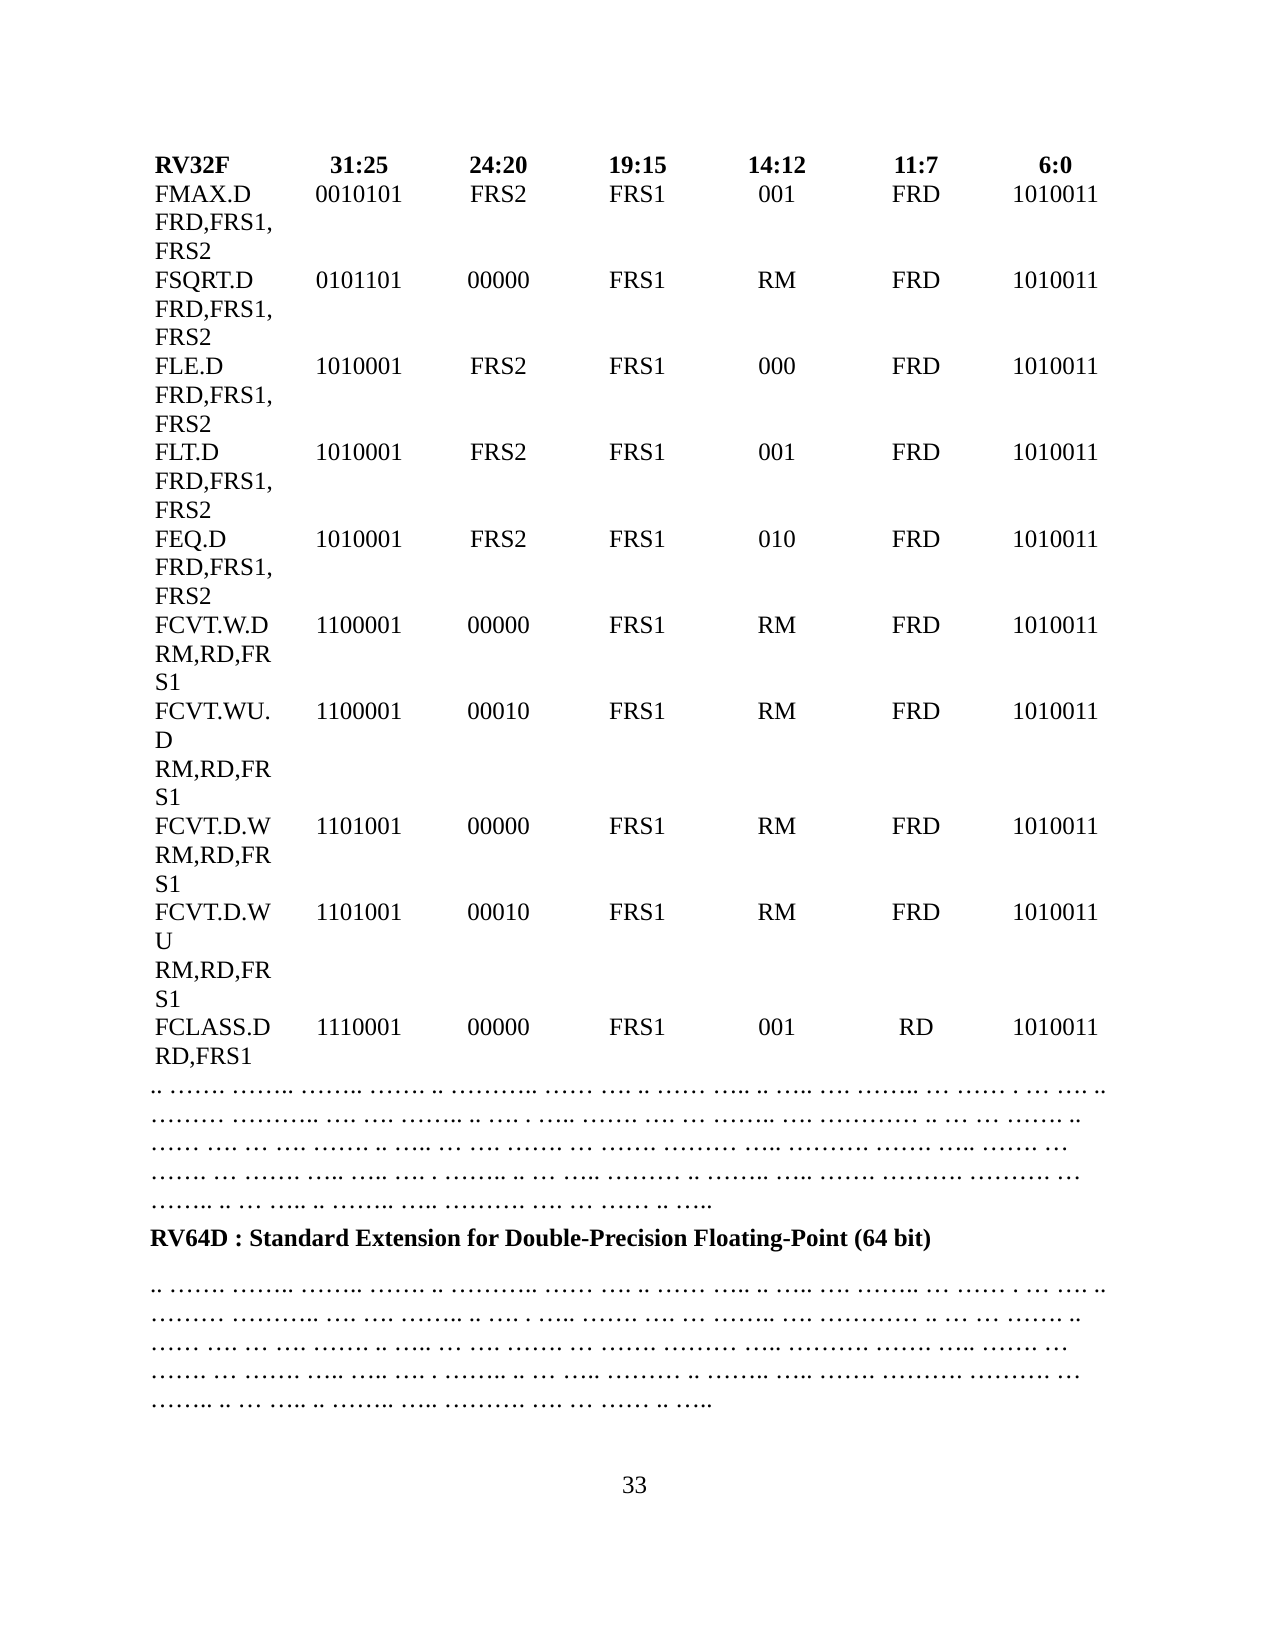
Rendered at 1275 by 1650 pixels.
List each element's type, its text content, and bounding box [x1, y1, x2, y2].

table_cell FCLASS.D RD,FRS1 [150, 1013, 289, 1070]
table_cell 00010 [429, 898, 568, 1012]
table_header 6:0 [986, 150, 1125, 179]
table_cell FRS1 [568, 351, 707, 437]
table_header 19:15 [568, 150, 707, 179]
table_cell FCVT.D.WU RM,RD,FRS1 [150, 898, 289, 1012]
table_cell RM [707, 696, 846, 811]
table_cell 1100001 [289, 696, 428, 811]
text RV64D : Standard Extension for Double-Precision Floating-Point (64 bit) [150, 1223, 1125, 1251]
table_cell FRS1 [568, 696, 707, 811]
table_cell 00000 [429, 265, 568, 351]
table_cell 001 [707, 179, 846, 265]
table_cell 1010011 [986, 351, 1125, 437]
table_cell 1010001 [289, 524, 428, 610]
table_cell 1010011 [986, 898, 1125, 1012]
table_cell FRD [846, 524, 986, 610]
table_cell FRS1 [568, 179, 707, 265]
table_cell FRD [846, 811, 986, 897]
table_cell 010 [707, 524, 846, 610]
table_cell FRD [846, 265, 986, 351]
table_cell 1010011 [986, 1013, 1125, 1070]
table_cell 0010101 [289, 179, 428, 265]
text .. ……. …….. …….. ……. .. ……….. …… …. .. …… ….. .. ….. …. …….. … …… . … …. .. ……… ……….. …. …. …….. .. …. . ….. ……. …. … …….. …. ………… .. … … ……. .. …… …. … …. ……. .. ….. … …. ……. … ……. ……… ….. ………. ……. ….. ……. … ……. … ……. ….. ….. …. . …….. .. … ….. ……… .. …….. ….. ……. ………. ………. … …….. .. … ….. .. …….. ….. ………. …. … …… .. ….. [150, 1269, 1125, 1413]
table_cell 1010011 [986, 811, 1125, 897]
table_cell FCVT.WU.D RM,RD,FRS1 [150, 696, 289, 811]
table_cell FMAX.D FRD,FRS1,FRS2 [150, 179, 289, 265]
table_cell 1010011 [986, 524, 1125, 610]
table_header 14:12 [707, 150, 846, 179]
table_cell FCVT.W.D RM,RD,FRS1 [150, 610, 289, 696]
table_cell FRS2 [429, 179, 568, 265]
text .. ……. …….. …….. ……. .. ……….. …… …. .. …… ….. .. ….. …. …….. … …… . … …. .. ……… ……….. …. …. …….. .. …. . ….. ……. …. … …….. …. ………… .. … … ……. .. …… …. … …. ……. .. ….. … …. ……. … ……. ……… ….. ………. ……. ….. ……. … ……. … ……. ….. ….. …. . …….. .. … ….. ……… .. …….. ….. ……. ………. ………. … …….. .. … ….. .. …….. ….. ………. …. … …… .. ….. [150, 1070, 1125, 1214]
table_cell 1010011 [986, 179, 1125, 265]
table_cell FRS1 [568, 610, 707, 696]
table_cell 1010001 [289, 351, 428, 437]
table_cell 00000 [429, 1013, 568, 1070]
table_cell FCVT.D.W RM,RD,FRS1 [150, 811, 289, 897]
table_header 31:25 [289, 150, 428, 179]
table_cell 1100001 [289, 610, 428, 696]
table_cell FRS2 [429, 351, 568, 437]
table_cell 1110001 [289, 1013, 428, 1070]
table_cell 001 [707, 1013, 846, 1070]
table_cell 00000 [429, 610, 568, 696]
table_cell 1010011 [986, 265, 1125, 351]
table_cell FRD [846, 351, 986, 437]
table_cell 0101101 [289, 265, 428, 351]
table_cell 1101001 [289, 811, 428, 897]
table_header 24:20 [429, 150, 568, 179]
table_cell FRS2 [429, 438, 568, 524]
table_cell FRS1 [568, 1013, 707, 1070]
table_header RV32F [150, 150, 289, 179]
table_cell FLE.D FRD,FRS1,FRS2 [150, 351, 289, 437]
table_cell RM [707, 265, 846, 351]
table_cell FSQRT.D FRD,FRS1,FRS2 [150, 265, 289, 351]
table_cell FEQ.D FRD,FRS1,FRS2 [150, 524, 289, 610]
table_cell FRD [846, 610, 986, 696]
table_cell FLT.D FRD,FRS1,FRS2 [150, 438, 289, 524]
table_header 11:7 [846, 150, 986, 179]
table_cell 000 [707, 351, 846, 437]
table_cell FRS1 [568, 524, 707, 610]
table_cell RM [707, 610, 846, 696]
table_cell FRD [846, 696, 986, 811]
table_cell 1010011 [986, 696, 1125, 811]
table_cell FRS1 [568, 265, 707, 351]
table_cell FRS1 [568, 438, 707, 524]
table_cell RM [707, 811, 846, 897]
table_cell FRD [846, 898, 986, 1012]
table_cell 1010011 [986, 438, 1125, 524]
table_cell FRS1 [568, 898, 707, 1012]
table_cell 00010 [429, 696, 568, 811]
table_cell FRD [846, 438, 986, 524]
table_cell RD [846, 1013, 986, 1070]
table_cell FRS2 [429, 524, 568, 610]
table_cell 1101001 [289, 898, 428, 1012]
table_cell 1010011 [986, 610, 1125, 696]
table_cell RM [707, 898, 846, 1012]
table_cell 1010001 [289, 438, 428, 524]
table_cell FRD [846, 179, 986, 265]
table_cell FRS1 [568, 811, 707, 897]
table_cell 001 [707, 438, 846, 524]
table_cell 00000 [429, 811, 568, 897]
